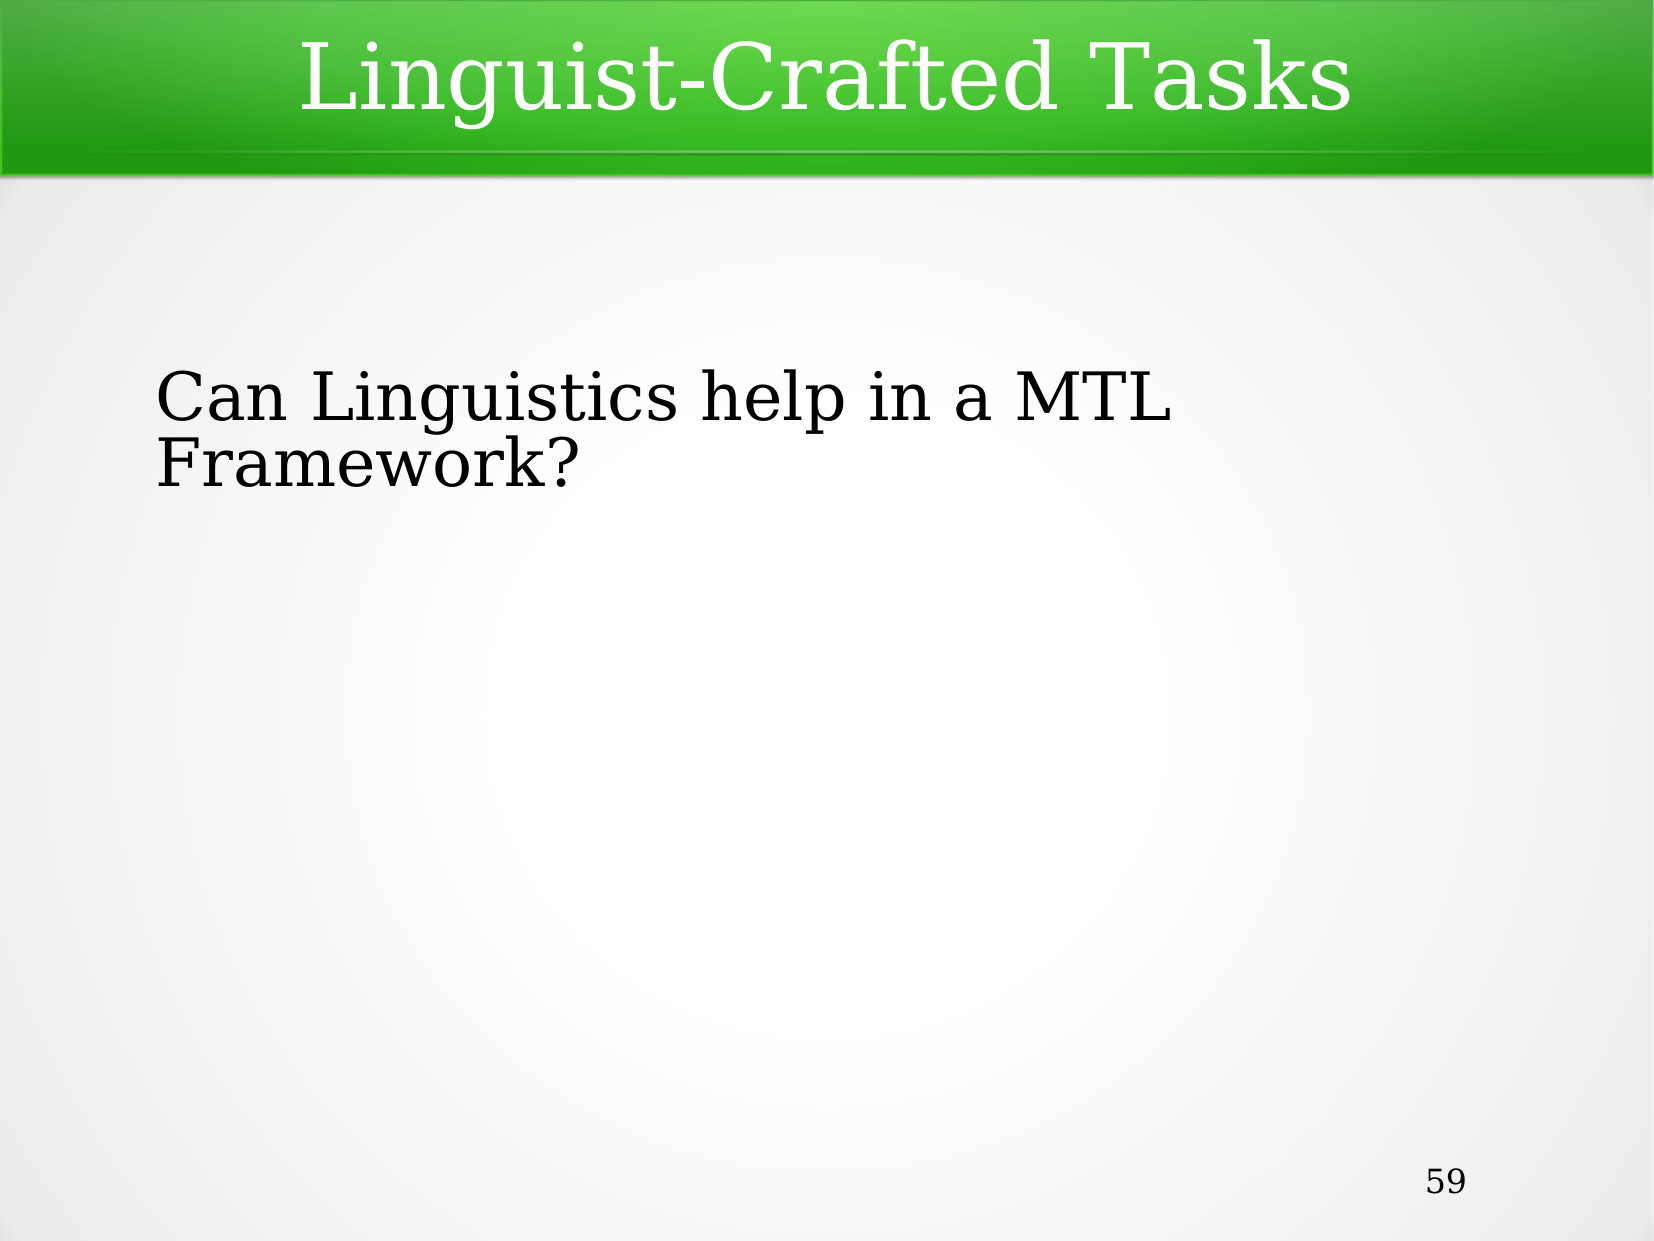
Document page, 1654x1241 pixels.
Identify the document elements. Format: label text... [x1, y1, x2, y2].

picture [0, 0, 1654, 1241]
text_box Can Linguistics help in a MTL Framework? [105, 360, 1516, 1241]
title Linguist-Crafted Tasks [82, 11, 1571, 154]
